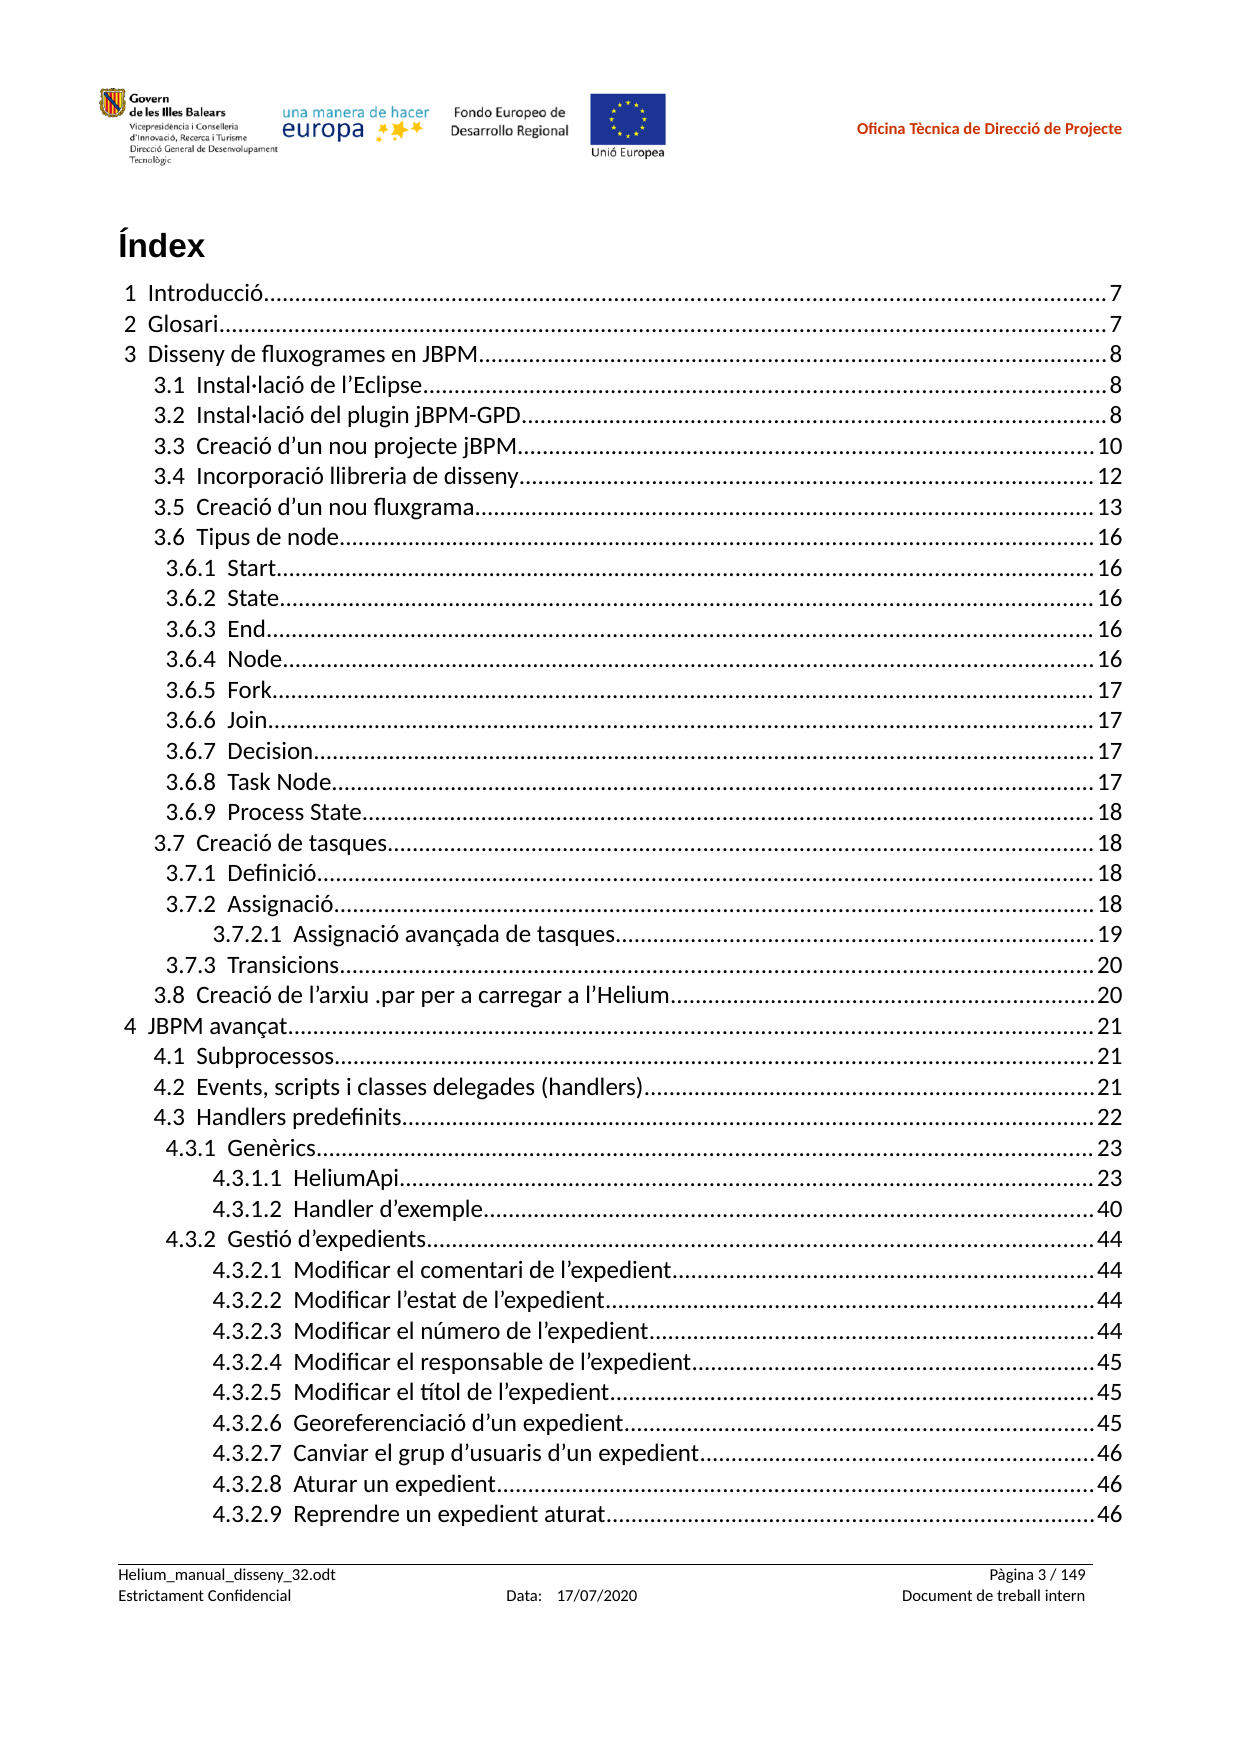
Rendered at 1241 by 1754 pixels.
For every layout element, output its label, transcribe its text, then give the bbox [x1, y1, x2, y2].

text 3.4 Incorporació llibreria de disseny 12 [148, 461, 1122, 491]
text 3.6.4 Node 16 [160, 644, 1122, 674]
text 3.3 Creació d’un nou projecte jBPM 10 [148, 430, 1122, 461]
text 4.3.1 Genèrics 23 [160, 1132, 1122, 1162]
text 4.3.2.6 Georeferenciació d’un expedient 45 [207, 1407, 1122, 1437]
text 4.1 Subprocessos 21 [148, 1040, 1122, 1071]
text 4.3.2.2 Modificar l’estat de l’expedient 44 [207, 1284, 1122, 1315]
subtitle Índex [118, 226, 1122, 265]
text 3.1 Instal·lació de l’Eclipse 8 [148, 369, 1122, 399]
text 1 Introducció 7 [118, 277, 1122, 308]
text 4.2 Events, scripts i classes delegades (handlers) 21 [148, 1071, 1122, 1101]
text 3.7 Creació de tasques 18 [148, 827, 1122, 857]
picture [99, 87, 668, 166]
text 3.6.1 Start 16 [160, 552, 1122, 583]
text 3.7.1 Definició 18 [160, 857, 1122, 888]
text 3.5 Creació d’un nou fluxgrama 13 [148, 491, 1122, 522]
text 4.3.2.3 Modificar el número de l’expedient 44 [207, 1315, 1122, 1346]
text 3.6.3 End 16 [160, 613, 1122, 644]
text 4.3.1.1 HeliumApi 23 [207, 1162, 1122, 1193]
text 4.3.2.4 Modificar el responsable de l’expedient 45 [207, 1346, 1122, 1376]
text 3.7.3 Transicions 20 [160, 949, 1122, 979]
text 4.3.2.5 Modificar el títol de l’expedient 45 [207, 1376, 1122, 1407]
text 3.6.9 Process State 18 [160, 796, 1122, 827]
text 4.3.2.7 Canviar el grup d’usuaris d’un expedient 46 [207, 1437, 1122, 1468]
text 3.7.2 Assignació 18 [160, 888, 1122, 918]
text 3.8 Creació de l’arxiu .par per a carregar a l’Helium 20 [148, 979, 1122, 1010]
text 4 JBPM avançat 21 [118, 1010, 1122, 1040]
text 4.3.2.9 Reprendre un expedient aturat 46 [207, 1498, 1122, 1529]
text 3.2 Instal·lació del plugin jBPM-GPD 8 [148, 399, 1122, 430]
text 4.3.2 Gestió d’expedients 44 [160, 1223, 1122, 1254]
text 3.6 Tipus de node 16 [148, 522, 1122, 552]
text 3.7.2.1 Assignació avançada de tasques 19 [207, 918, 1122, 949]
text 3.6.7 Decision 17 [160, 735, 1122, 766]
text 3 Disseny de fluxogrames en JBPM 8 [118, 338, 1122, 369]
text 2 Glosari 7 [118, 308, 1122, 338]
text 4.3 Handlers predefinits 22 [148, 1101, 1122, 1132]
text 4.3.2.1 Modificar el comentari de l’expedient 44 [207, 1254, 1122, 1284]
text 4.3.1.2 Handler d’exemple 40 [207, 1193, 1122, 1223]
text 3.6.2 State 16 [160, 583, 1122, 613]
text 3.6.5 Fork 17 [160, 674, 1122, 705]
text 4.3.2.8 Aturar un expedient 46 [207, 1468, 1122, 1498]
text 3.6.8 Task Node 17 [160, 766, 1122, 796]
text 3.6.6 Join 17 [160, 705, 1122, 735]
